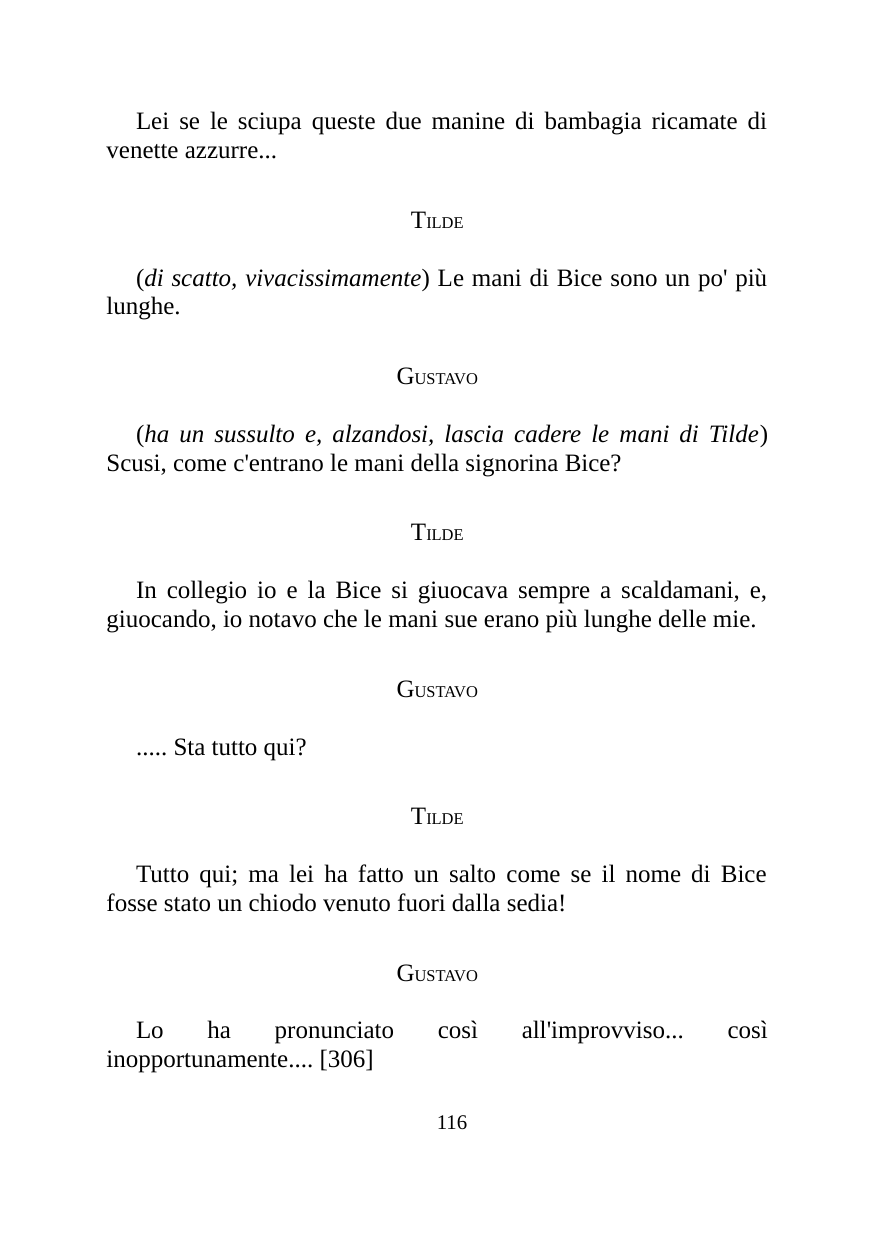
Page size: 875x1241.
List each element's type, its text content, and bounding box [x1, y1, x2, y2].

text In collegio io e la Bice si giuocava sempre a scaldamani, e, giuocando, io notavo che le mani sue erano più lunghe delle mie. [106, 575, 768, 633]
text ..... Sta tutto qui? [106, 732, 768, 760]
text Tilde [106, 517, 768, 546]
text Gustavo [106, 958, 768, 986]
text Tilde [106, 205, 768, 233]
text Gustavo [106, 361, 768, 390]
text (di scatto, vivacissimamente) Le mani di Bice sono un po' più lunghe. [106, 263, 768, 320]
text Tilde [106, 801, 768, 830]
text Tutto qui; ma lei ha fatto un salto come se il nome di Bice fosse stato un chiodo venuto fuori dalla sedia! [106, 859, 768, 917]
text Gustavo [106, 674, 768, 702]
text Lei se le sciupa queste due manine di bambagia ricamate di venette azzurre... [106, 106, 768, 164]
text Lo ha pronunciato così all'improvviso... così inopportunamente.... [306] [106, 1016, 768, 1073]
text (ha un sussulto e, alzandosi, lascia cadere le mani di Tilde) Scusi, come c'entrano le mani della signorina Bice? [106, 419, 768, 476]
